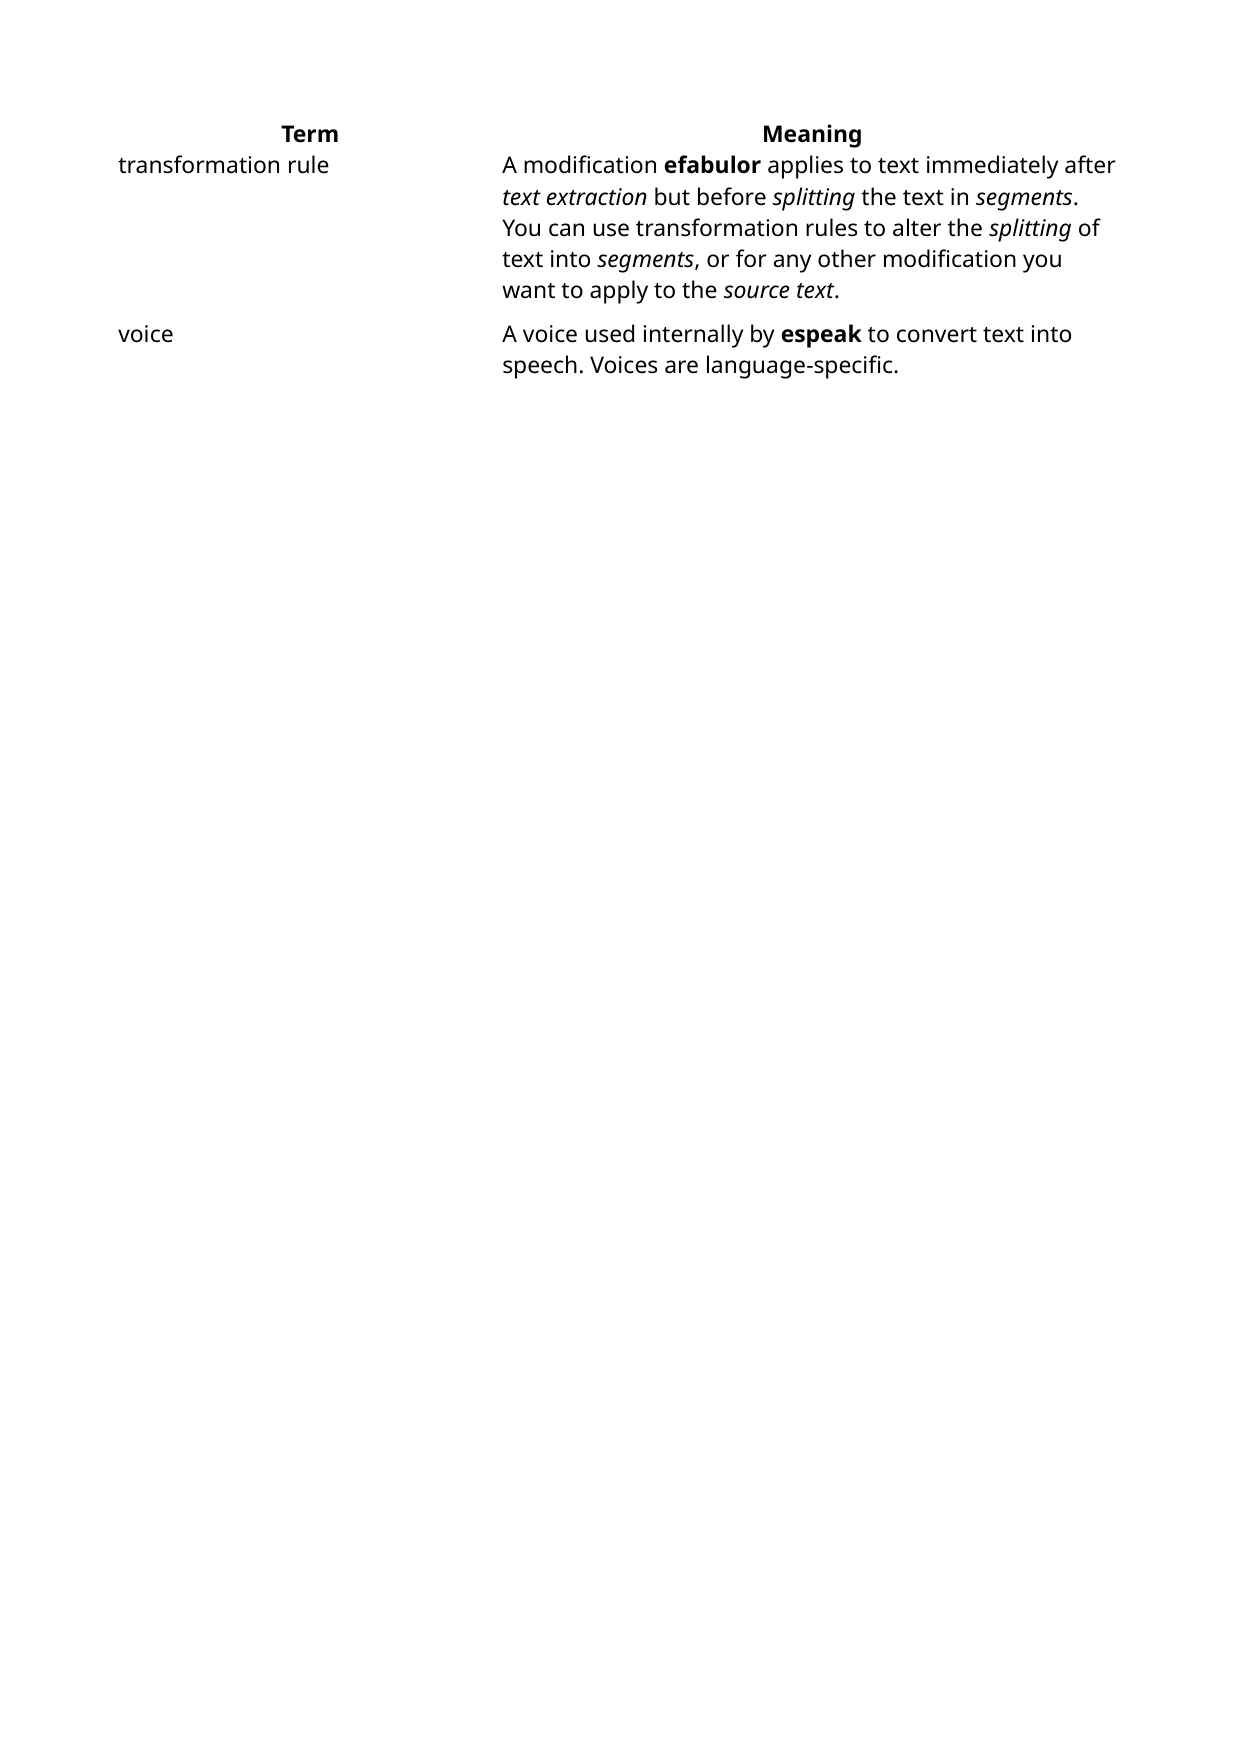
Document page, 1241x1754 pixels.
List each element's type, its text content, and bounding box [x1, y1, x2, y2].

table_header Term [118, 118, 502, 149]
table_cell voice [118, 318, 502, 393]
table_header Meaning [502, 118, 1122, 149]
table_cell transformation rule [118, 149, 502, 318]
table_cell A voice used internally by espeak to convert text into speech. Voices are language‑specific. [502, 318, 1122, 393]
table_cell A modification efabulor applies to text immediately after text extraction but before splitting the text in segments. You can use transformation rules to alter the splitting of text into segments, or for any other modification you want to apply to the source text. [502, 149, 1122, 318]
